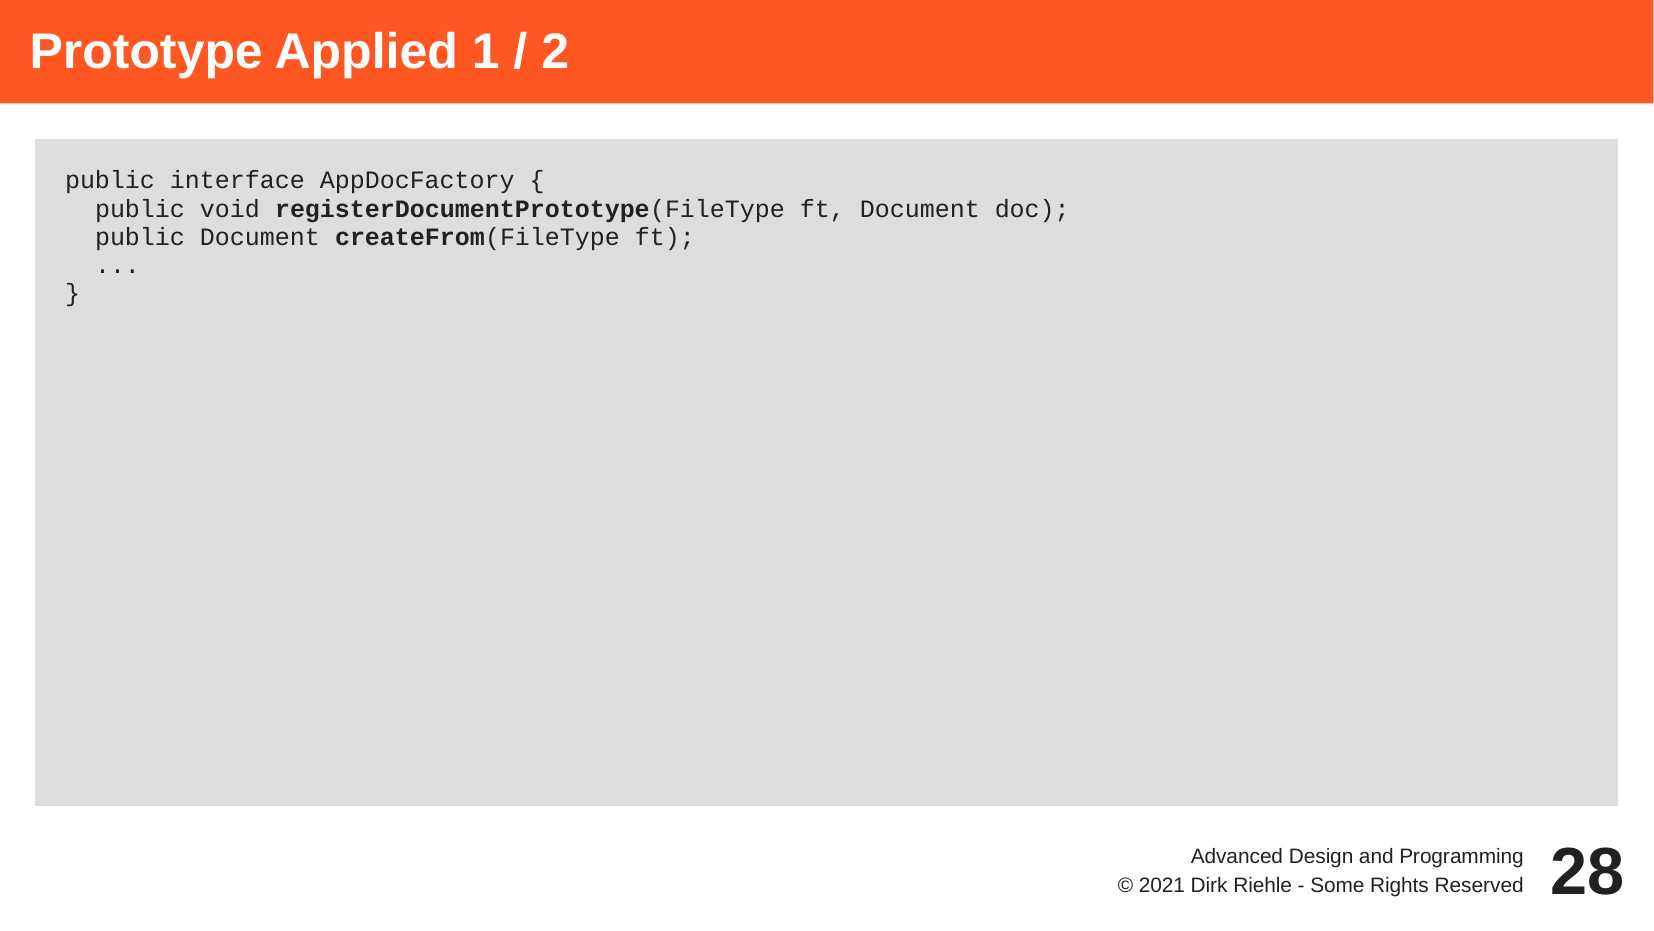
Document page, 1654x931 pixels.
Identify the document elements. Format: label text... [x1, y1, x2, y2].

list public interface AppDocFactory { public void registerDocumentPrototype(FileType ft, Document doc); public Document createFrom(FileType ft); ... } [29, 132, 1625, 813]
title Prototype Applied 1 / 2 [0, 0, 1654, 104]
